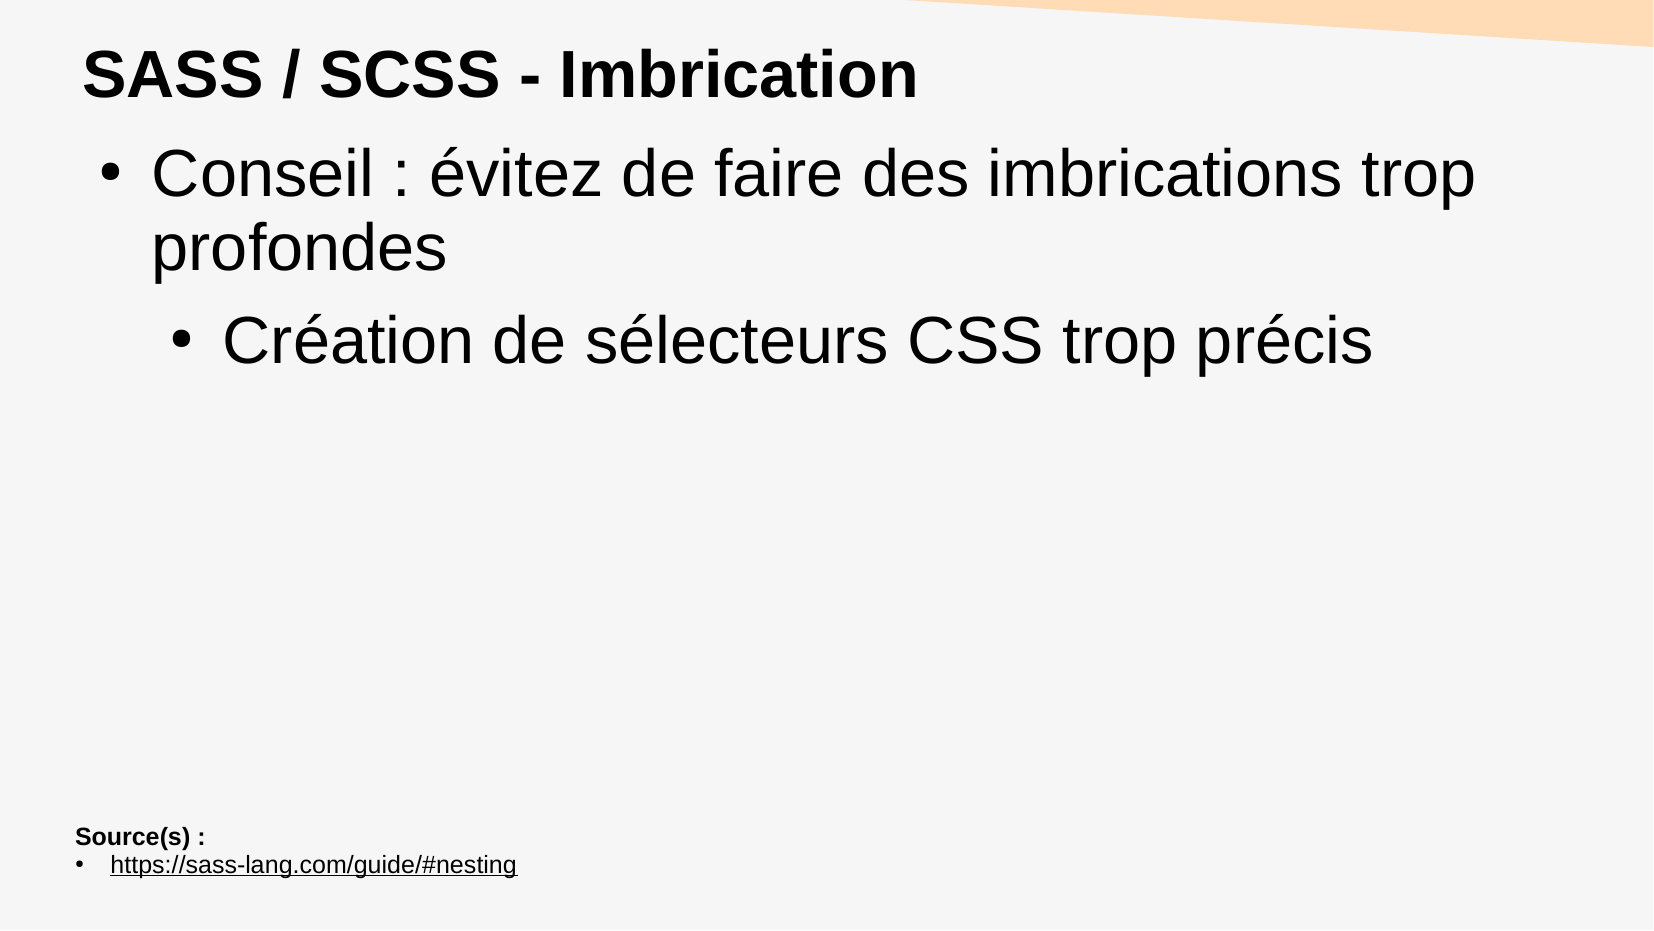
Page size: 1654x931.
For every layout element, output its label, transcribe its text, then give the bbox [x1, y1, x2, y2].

list Conseil : évitez de faire des imbrications trop profondes Création de sélecteurs CSS trop précis [80, 135, 1620, 816]
title SASS / SCSS - Imbrication [82, 37, 1571, 114]
text_box [904, 0, 1654, 48]
text_box Source(s) : https://sass-lang.com/guide/#nesting [60, 815, 1546, 929]
